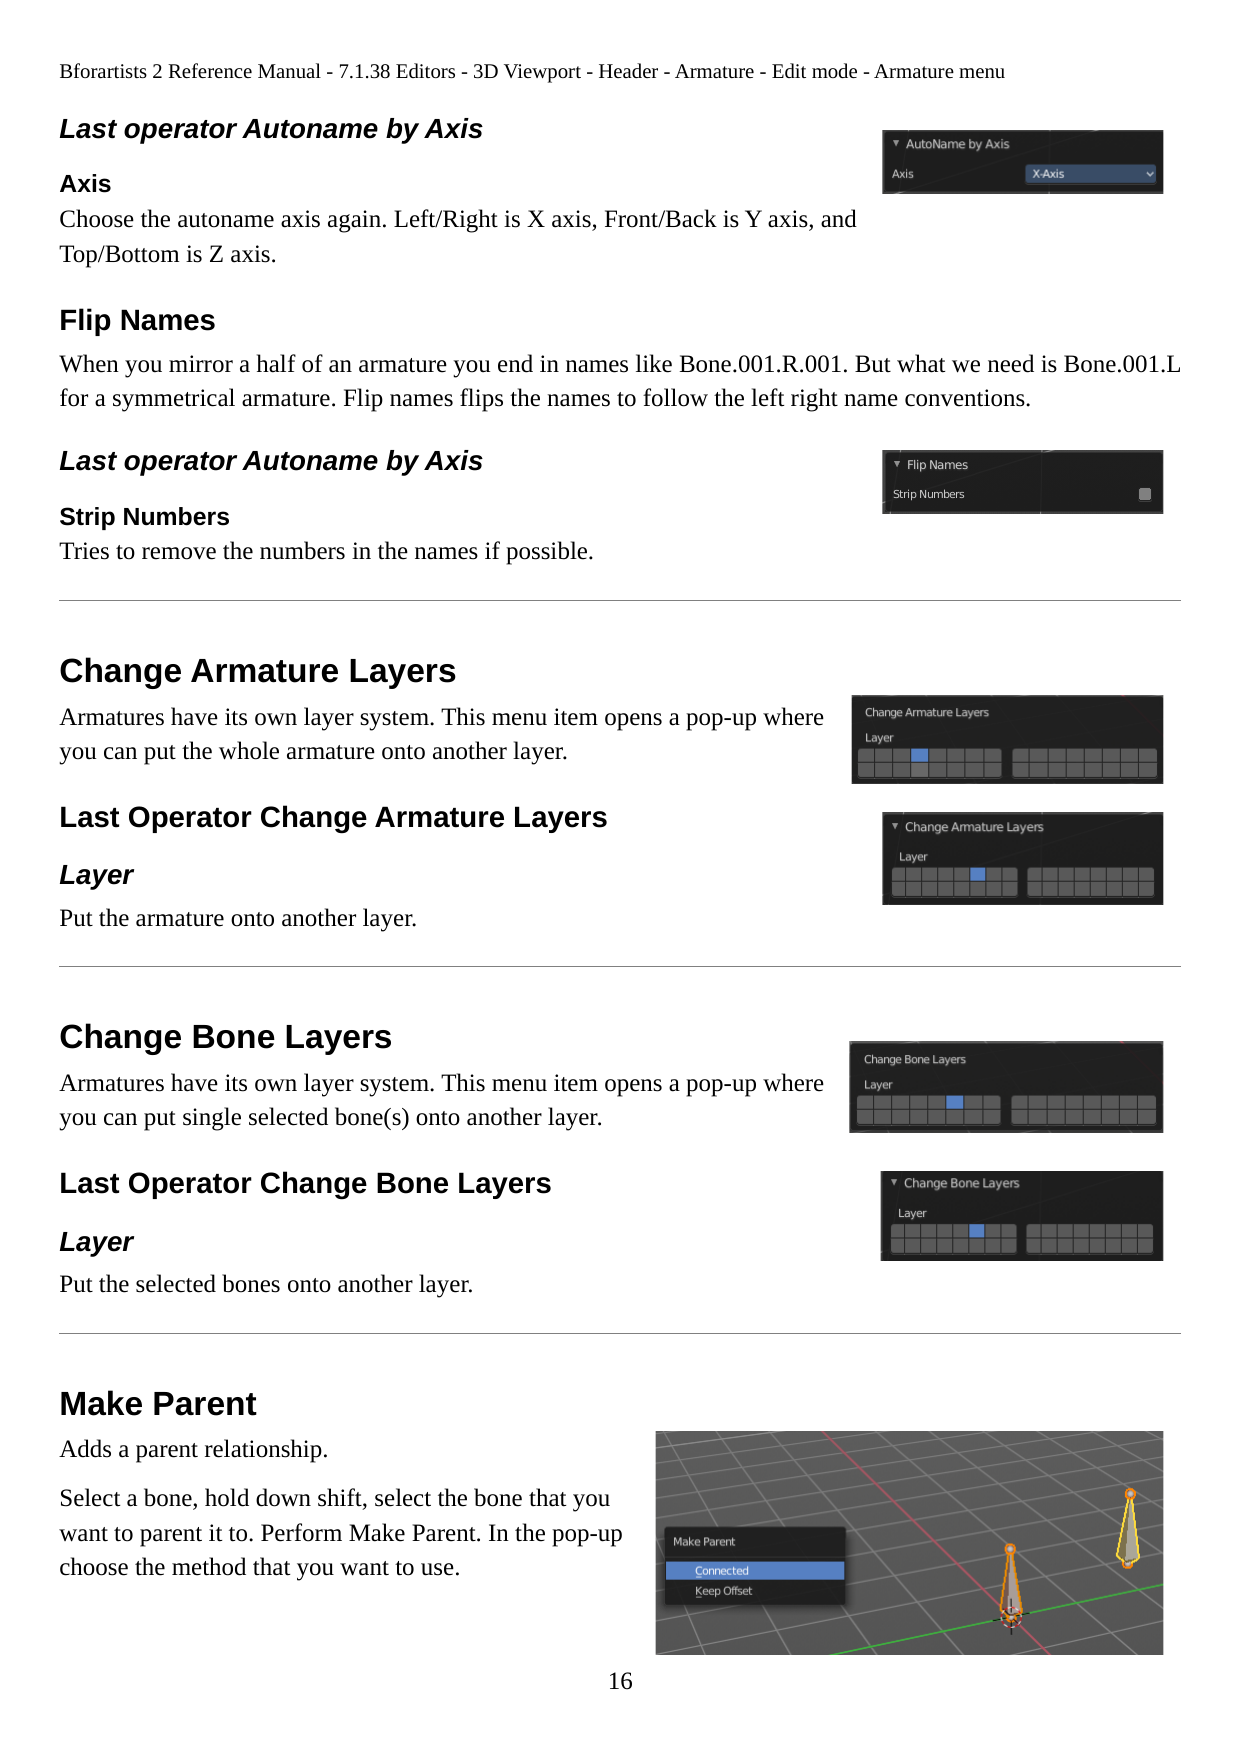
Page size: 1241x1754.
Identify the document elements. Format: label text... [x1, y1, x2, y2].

picture [849, 1041, 1164, 1133]
text Choose the autoname axis again. Left/Right is X axis, Front/Back is Y axis, and Top/Bottom is Z axis. [59, 204, 1181, 267]
picture [882, 812, 1164, 905]
text Put the armature onto another layer. [59, 903, 1181, 932]
subtitle Last operator Autoname by Axis [59, 113, 1181, 144]
picture [655, 1431, 1164, 1655]
text Adds a parent relationship. [59, 1434, 655, 1463]
picture [880, 1171, 1164, 1261]
subtitle Last Operator Change Bone Layers [59, 1166, 1181, 1200]
text Armatures have its own layer system. This menu item opens a pop-up where you can put the whole armature onto another layer. [59, 702, 851, 765]
text Armatures have its own layer system. This menu item opens a pop-up where you can put single selected bone(s) onto another layer. [59, 1068, 849, 1131]
subtitle Layer [59, 1225, 880, 1257]
subtitle [1164, 1225, 1181, 1257]
picture [851, 695, 1164, 784]
subtitle Change Armature Layers [59, 650, 1181, 689]
subtitle [1164, 858, 1181, 890]
text Put the selected bones onto another layer. [59, 1269, 1181, 1298]
subtitle Last Operator Change Armature Layers [59, 800, 1181, 833]
picture [882, 450, 1164, 514]
text When you mirror a half of an armature you end in names like Bone.001.R.001. But what we need is Bone.001.L for a symmetrical armature. Flip names flips the names to follow the left right name conventions. [59, 349, 1181, 412]
text Tries to remove the numbers in the names if possible. [59, 536, 1181, 565]
subtitle Change Bone Layers [59, 1017, 1181, 1056]
subtitle Layer [59, 858, 882, 890]
subtitle Axis [59, 169, 1181, 198]
subtitle Flip Names [59, 302, 1181, 336]
subtitle Strip Numbers [59, 502, 1181, 530]
picture [882, 130, 1164, 194]
text Select a bone, hold down shift, select the bone that you want to parent it to. Perform Make Parent. In the pop-up choose the method that you want to use. [59, 1483, 655, 1581]
subtitle Make Parent [59, 1383, 1181, 1422]
subtitle Last operator Autoname by Axis [59, 445, 1181, 477]
